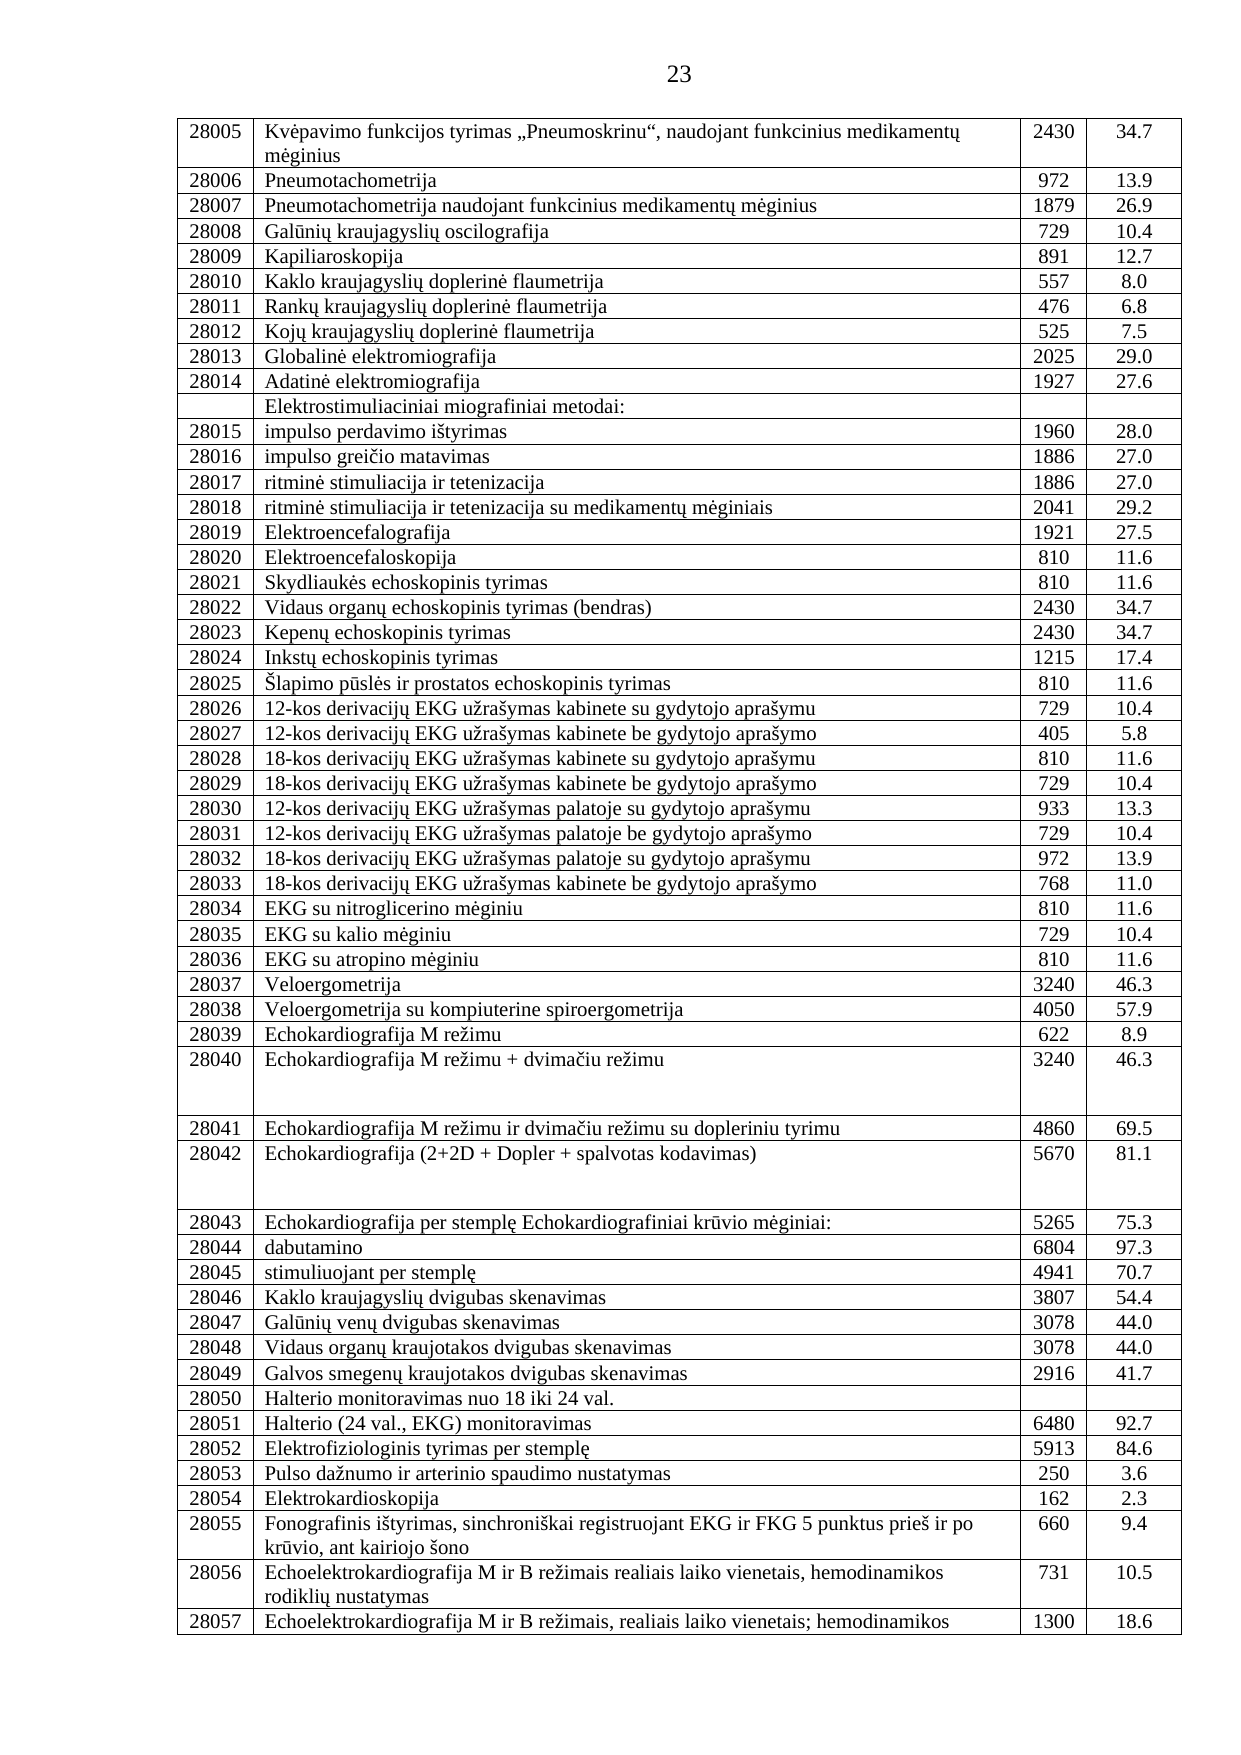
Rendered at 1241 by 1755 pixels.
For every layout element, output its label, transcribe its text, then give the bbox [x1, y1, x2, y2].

table_cell Elektrokardioskopija [254, 1486, 1020, 1510]
table_cell 250 [1021, 1461, 1086, 1485]
table_cell Echoelektrokardiografija M ir B režimais realiais laiko vienetais, hemodinamikos rodiklių nustatymas [254, 1560, 1020, 1608]
table_cell 44.0 [1087, 1335, 1181, 1359]
table_cell 2430 [1021, 620, 1086, 644]
table_cell 729 [1021, 696, 1086, 719]
table_cell Echokardiografija M režimu + dvimačiu režimu [254, 1047, 1020, 1115]
table_cell 28022 [178, 595, 253, 619]
table_cell 28039 [178, 1022, 253, 1046]
table_cell 28041 [178, 1116, 253, 1140]
table_cell 28023 [178, 620, 253, 644]
table_cell Veloergometrija [254, 972, 1020, 996]
table_cell [1087, 1386, 1181, 1409]
table_cell 2041 [1021, 495, 1086, 519]
table_cell 28030 [178, 796, 253, 820]
table_cell 70.7 [1087, 1260, 1181, 1284]
table_cell 28017 [178, 470, 253, 494]
table_cell stimuliuojant per stemplę [254, 1260, 1020, 1284]
table_cell 28007 [178, 194, 253, 217]
table_cell 34.7 [1087, 119, 1181, 167]
table_cell 5913 [1021, 1436, 1086, 1460]
table_cell 28027 [178, 721, 253, 745]
table_cell 6480 [1021, 1411, 1086, 1435]
table_cell 34.7 [1087, 620, 1181, 644]
table_cell 84.6 [1087, 1436, 1181, 1460]
table_cell 28031 [178, 821, 253, 845]
table_cell EKG su kalio mėginiu [254, 921, 1020, 946]
table_cell 729 [1021, 771, 1086, 795]
table_cell 29.2 [1087, 495, 1181, 519]
table_cell 28034 [178, 896, 253, 920]
table_cell 6.8 [1087, 294, 1181, 318]
table_cell 3.6 [1087, 1461, 1181, 1485]
table_cell 1921 [1021, 520, 1086, 544]
table_cell 28054 [178, 1486, 253, 1510]
table_cell 2430 [1021, 595, 1086, 619]
table_cell 1886 [1021, 445, 1086, 468]
table_cell Halterio (24 val., EKG) monitoravimas [254, 1411, 1020, 1435]
table_cell Elektroencefalografija [254, 520, 1020, 544]
table_cell Skydliaukės echoskopinis tyrimas [254, 570, 1020, 594]
table_cell 26.9 [1087, 194, 1181, 217]
table_cell 18-kos derivacijų EKG užrašymas kabinete su gydytojo aprašymu [254, 746, 1020, 770]
table_cell 41.7 [1087, 1360, 1181, 1384]
table_cell 972 [1021, 168, 1086, 192]
table_cell 28044 [178, 1235, 253, 1259]
table_cell 933 [1021, 796, 1086, 820]
table_cell 18-kos derivacijų EKG užrašymas kabinete be gydytojo aprašymo [254, 871, 1020, 895]
table_cell 810 [1021, 947, 1086, 971]
table_cell impulso greičio matavimas [254, 445, 1020, 468]
table_cell [178, 394, 253, 418]
table_cell 28053 [178, 1461, 253, 1485]
table_cell 28040 [178, 1047, 253, 1115]
table_cell 28014 [178, 369, 253, 393]
table_cell 28026 [178, 696, 253, 719]
table_cell 476 [1021, 294, 1086, 318]
table_cell 810 [1021, 746, 1086, 770]
table_cell 28051 [178, 1411, 253, 1435]
table_cell 525 [1021, 319, 1086, 343]
table_cell 28025 [178, 670, 253, 694]
table_cell 729 [1021, 821, 1086, 845]
table_cell 10.5 [1087, 1560, 1181, 1608]
table_cell 97.3 [1087, 1235, 1181, 1259]
table_cell 10.4 [1087, 696, 1181, 719]
table_cell 622 [1021, 1022, 1086, 1046]
table_cell 10.4 [1087, 921, 1181, 946]
table_cell 11.6 [1087, 947, 1181, 971]
table_cell 18-kos derivacijų EKG užrašymas palatoje su gydytojo aprašymu [254, 846, 1020, 870]
table_cell Echokardiografija M režimu ir dvimačiu režimu su dopleriniu tyrimu [254, 1116, 1020, 1140]
table_cell 4941 [1021, 1260, 1086, 1284]
table_cell Galvos smegenų kraujotakos dvigubas skenavimas [254, 1360, 1020, 1384]
table_cell 2430 [1021, 119, 1086, 167]
table_cell Kaklo kraujagyslių doplerinė flaumetrija [254, 269, 1020, 293]
table_cell 28033 [178, 871, 253, 895]
table_cell 2025 [1021, 344, 1086, 368]
table_cell 11.6 [1087, 545, 1181, 569]
table_cell Elektroencefaloskopija [254, 545, 1020, 569]
table_cell 28012 [178, 319, 253, 343]
table_cell 28013 [178, 344, 253, 368]
table_cell Kojų kraujagyslių doplerinė flaumetrija [254, 319, 1020, 343]
table_cell 13.9 [1087, 168, 1181, 192]
table_cell 2.3 [1087, 1486, 1181, 1510]
table_cell 28020 [178, 545, 253, 569]
table_cell 28055 [178, 1511, 253, 1559]
table_cell 28036 [178, 947, 253, 971]
table_cell 810 [1021, 570, 1086, 594]
table_cell 3078 [1021, 1335, 1086, 1359]
table_cell Fonografinis ištyrimas, sinchroniškai registruojant EKG ir FKG 5 punktus prieš ir po krūvio, ant kairiojo šono [254, 1511, 1020, 1559]
table_cell 4050 [1021, 997, 1086, 1021]
table_cell 729 [1021, 219, 1086, 243]
table_cell 5670 [1021, 1141, 1086, 1209]
table_cell 3240 [1021, 972, 1086, 996]
table_cell Adatinė elektromiografija [254, 369, 1020, 393]
table_cell 18.6 [1087, 1609, 1181, 1633]
table_cell 12-kos derivacijų EKG užrašymas kabinete be gydytojo aprašymo [254, 721, 1020, 745]
table_cell 768 [1021, 871, 1086, 895]
table_cell 28037 [178, 972, 253, 996]
table_cell 1960 [1021, 419, 1086, 443]
table_cell 11.6 [1087, 670, 1181, 694]
table_cell 28006 [178, 168, 253, 192]
table_cell Šlapimo pūslės ir prostatos echoskopinis tyrimas [254, 670, 1020, 694]
table_cell 8.0 [1087, 269, 1181, 293]
table_cell 11.6 [1087, 896, 1181, 920]
table_cell 28015 [178, 419, 253, 443]
table_cell 57.9 [1087, 997, 1181, 1021]
table_cell impulso perdavimo ištyrimas [254, 419, 1020, 443]
table_cell 44.0 [1087, 1310, 1181, 1334]
table_cell Kepenų echoskopinis tyrimas [254, 620, 1020, 644]
table_cell 28028 [178, 746, 253, 770]
table_cell Vidaus organų echoskopinis tyrimas (bendras) [254, 595, 1020, 619]
table_cell Elektrofiziologinis tyrimas per stemplę [254, 1436, 1020, 1460]
table_cell 13.9 [1087, 846, 1181, 870]
table_cell 12.7 [1087, 244, 1181, 268]
table_cell 28056 [178, 1560, 253, 1608]
table_cell 3807 [1021, 1285, 1086, 1309]
table_cell 28019 [178, 520, 253, 544]
table_cell 10.4 [1087, 821, 1181, 845]
table_cell 28045 [178, 1260, 253, 1284]
table_cell ritminė stimuliacija ir tetenizacija su medikamentų mėginiais [254, 495, 1020, 519]
table_cell 28024 [178, 645, 253, 669]
table_cell 3240 [1021, 1047, 1086, 1115]
table_cell 28029 [178, 771, 253, 795]
table_cell 46.3 [1087, 972, 1181, 996]
table_cell 731 [1021, 1560, 1086, 1608]
table_cell 28008 [178, 219, 253, 243]
table_cell [1087, 394, 1181, 418]
table_cell Inkstų echoskopinis tyrimas [254, 645, 1020, 669]
table_cell 28021 [178, 570, 253, 594]
table_cell 28035 [178, 921, 253, 946]
table_cell 1879 [1021, 194, 1086, 217]
table_cell 12-kos derivacijų EKG užrašymas kabinete su gydytojo aprašymu [254, 696, 1020, 719]
table_cell 28043 [178, 1210, 253, 1234]
table_cell 28005 [178, 119, 253, 167]
table_cell 729 [1021, 921, 1086, 946]
table_cell 34.7 [1087, 595, 1181, 619]
table_cell 28050 [178, 1386, 253, 1409]
table_cell 891 [1021, 244, 1086, 268]
table_cell 10.4 [1087, 771, 1181, 795]
table_cell 1886 [1021, 470, 1086, 494]
table_cell 11.0 [1087, 871, 1181, 895]
table_cell 4860 [1021, 1116, 1086, 1140]
table_cell 27.0 [1087, 445, 1181, 468]
table_cell 557 [1021, 269, 1086, 293]
table_cell 8.9 [1087, 1022, 1181, 1046]
table_cell 1927 [1021, 369, 1086, 393]
table_cell 28010 [178, 269, 253, 293]
table_cell Kaklo kraujagyslių dvigubas skenavimas [254, 1285, 1020, 1309]
table_cell Vidaus organų kraujotakos dvigubas skenavimas [254, 1335, 1020, 1359]
table_cell 75.3 [1087, 1210, 1181, 1234]
table_cell 405 [1021, 721, 1086, 745]
table_cell 12-kos derivacijų EKG užrašymas palatoje su gydytojo aprašymu [254, 796, 1020, 820]
table_cell 162 [1021, 1486, 1086, 1510]
table_cell 9.4 [1087, 1511, 1181, 1559]
table_cell Globalinė elektromiografija [254, 344, 1020, 368]
table_cell 54.4 [1087, 1285, 1181, 1309]
table_cell EKG su nitroglicerino mėginiu [254, 896, 1020, 920]
table_cell 7.5 [1087, 319, 1181, 343]
table_cell 13.3 [1087, 796, 1181, 820]
table_cell ritminė stimuliacija ir tetenizacija [254, 470, 1020, 494]
table_cell 46.3 [1087, 1047, 1181, 1115]
table_cell Galūnių venų dvigubas skenavimas [254, 1310, 1020, 1334]
table_cell 11.6 [1087, 746, 1181, 770]
table_cell 28057 [178, 1609, 253, 1633]
table_cell 810 [1021, 545, 1086, 569]
table_cell 2916 [1021, 1360, 1086, 1384]
table_cell Echokardiografija (2+2D + Dopler + spalvotas kodavimas) [254, 1141, 1020, 1209]
table_cell Pneumotachometrija [254, 168, 1020, 192]
table_cell 28.0 [1087, 419, 1181, 443]
table_cell 5265 [1021, 1210, 1086, 1234]
table_cell Echokardiografija per stemplę Echokardiografiniai krūvio mėginiai: [254, 1210, 1020, 1234]
table_cell Echokardiografija M režimu [254, 1022, 1020, 1046]
table_cell 28047 [178, 1310, 253, 1334]
table_cell 81.1 [1087, 1141, 1181, 1209]
table_cell 28049 [178, 1360, 253, 1384]
table_cell 69.5 [1087, 1116, 1181, 1140]
table_cell 810 [1021, 896, 1086, 920]
table_cell 6804 [1021, 1235, 1086, 1259]
table_cell Veloergometrija su kompiuterine spiroergometrija [254, 997, 1020, 1021]
table_cell 27.5 [1087, 520, 1181, 544]
table_cell [1021, 1386, 1086, 1409]
table_cell 12-kos derivacijų EKG užrašymas palatoje be gydytojo aprašymo [254, 821, 1020, 845]
table_cell 28016 [178, 445, 253, 468]
table_cell 27.6 [1087, 369, 1181, 393]
table_cell 28011 [178, 294, 253, 318]
table_cell Halterio monitoravimas nuo 18 iki 24 val. [254, 1386, 1020, 1409]
table_cell 1215 [1021, 645, 1086, 669]
table_cell 3078 [1021, 1310, 1086, 1334]
table_cell Galūnių kraujagyslių oscilografija [254, 219, 1020, 243]
table_cell dabutamino [254, 1235, 1020, 1259]
table_cell 5.8 [1087, 721, 1181, 745]
table_cell 660 [1021, 1511, 1086, 1559]
table_cell 28009 [178, 244, 253, 268]
table_cell 10.4 [1087, 219, 1181, 243]
table_cell Pulso dažnumo ir arterinio spaudimo nustatymas [254, 1461, 1020, 1485]
table_cell EKG su atropino mėginiu [254, 947, 1020, 971]
table_cell 28048 [178, 1335, 253, 1359]
table_cell Echoelektrokardiografija M ir B režimais, realiais laiko vienetais; hemodinamikos [254, 1609, 1020, 1633]
table_cell 28042 [178, 1141, 253, 1209]
table_cell 810 [1021, 670, 1086, 694]
table_cell 1300 [1021, 1609, 1086, 1633]
table_cell 18-kos derivacijų EKG užrašymas kabinete be gydytojo aprašymo [254, 771, 1020, 795]
table_cell Kapiliaroskopija [254, 244, 1020, 268]
table_cell Kvėpavimo funkcijos tyrimas „Pneumoskrinu“, naudojant funkcinius medikamentų mėginius [254, 119, 1020, 167]
table_cell Rankų kraujagyslių doplerinė flaumetrija [254, 294, 1020, 318]
table_cell Elektrostimuliaciniai miografiniai metodai: [254, 394, 1020, 418]
table_cell 28046 [178, 1285, 253, 1309]
table_cell 28038 [178, 997, 253, 1021]
table_cell 17.4 [1087, 645, 1181, 669]
table_cell Pneumotachometrija naudojant funkcinius medikamentų mėginius [254, 194, 1020, 217]
table_cell 11.6 [1087, 570, 1181, 594]
table_cell 28018 [178, 495, 253, 519]
table_cell [1021, 394, 1086, 418]
table_cell 28052 [178, 1436, 253, 1460]
table_cell 28032 [178, 846, 253, 870]
table_cell 27.0 [1087, 470, 1181, 494]
table_cell 29.0 [1087, 344, 1181, 368]
table_cell 92.7 [1087, 1411, 1181, 1435]
table_cell 972 [1021, 846, 1086, 870]
